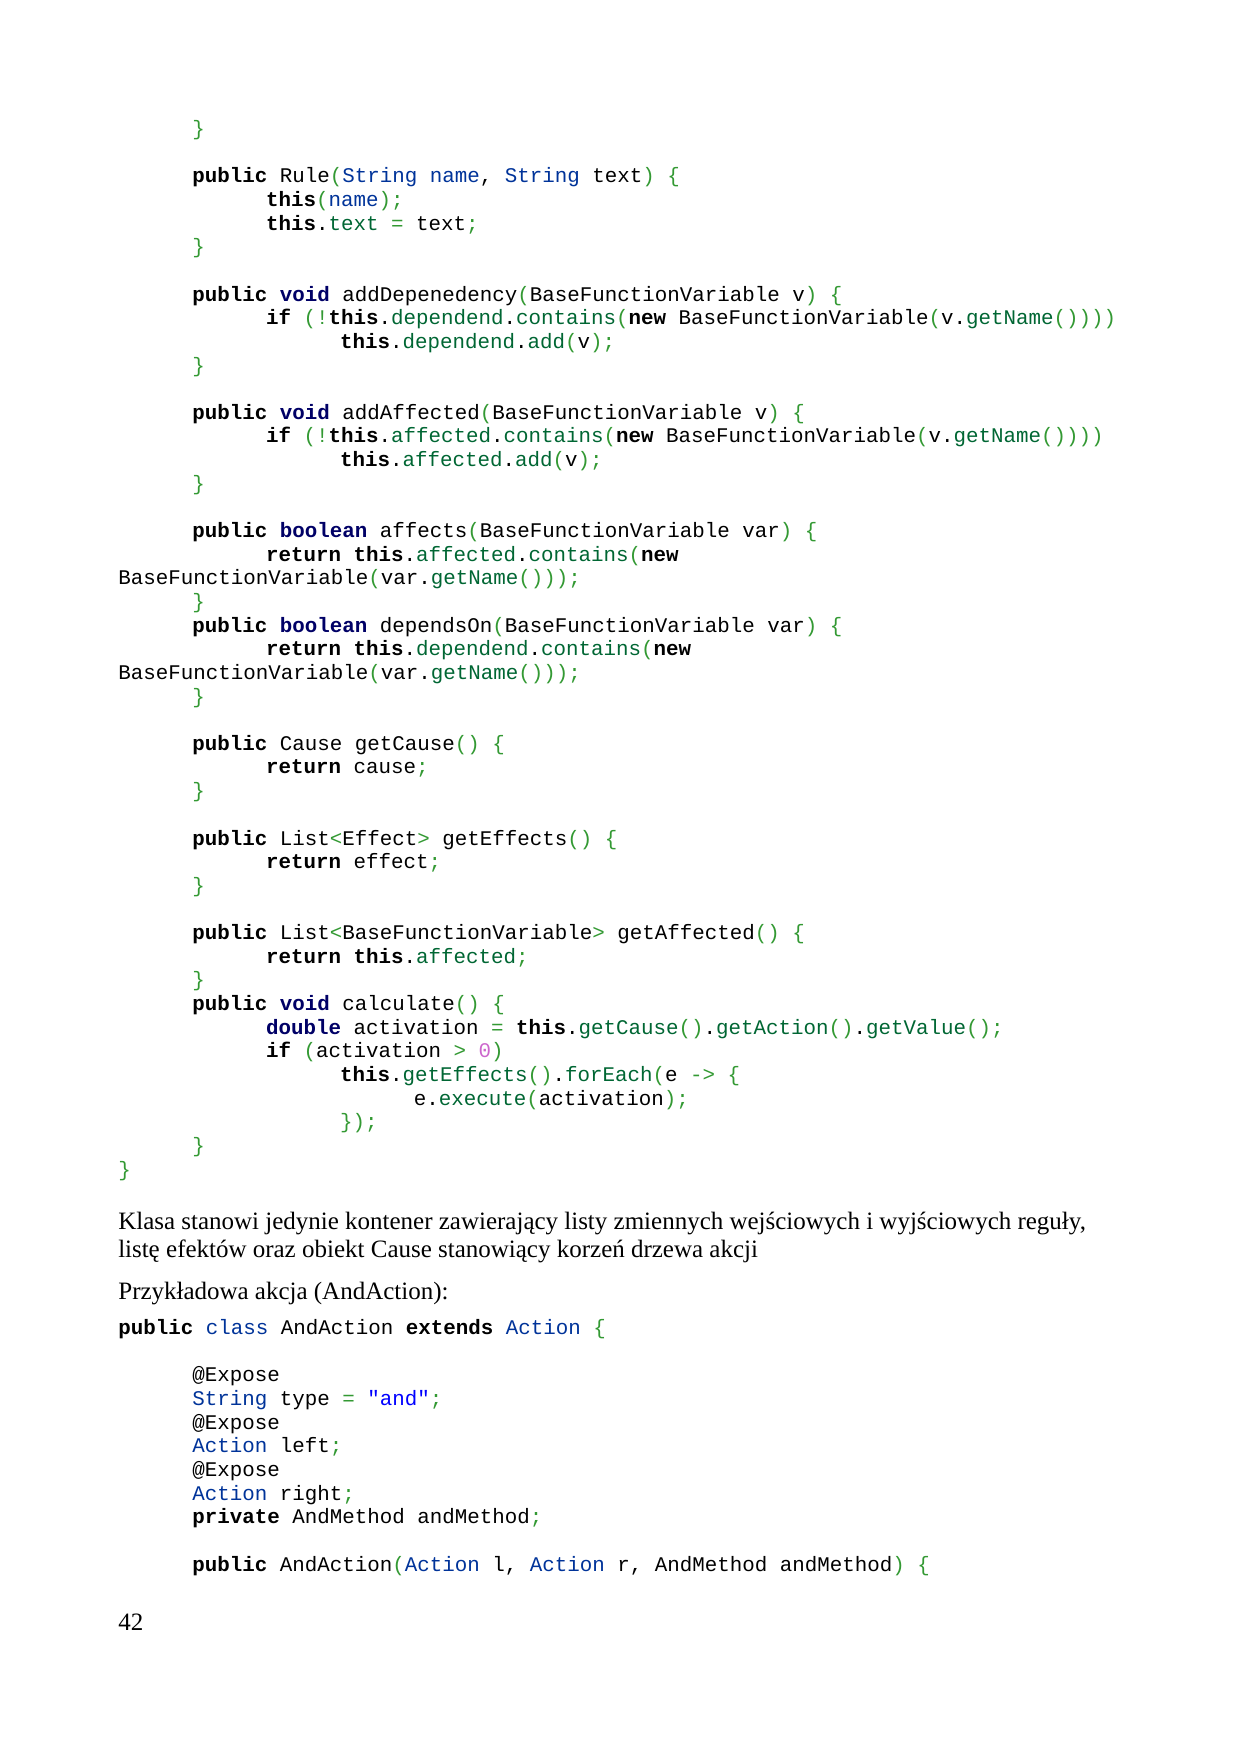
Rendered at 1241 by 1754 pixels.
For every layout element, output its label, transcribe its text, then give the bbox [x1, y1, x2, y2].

text return this.affected; [118, 946, 1122, 969]
text this.dependend.add(v); [118, 331, 1122, 354]
text this.text = text; [118, 213, 1122, 236]
text if (!this.affected.contains(new BaseFunctionVariable(v.getName()))) [118, 426, 1122, 449]
text public Rule(String name, String text) { [118, 165, 1122, 189]
text Action left; [118, 1435, 1122, 1459]
text double activation = this.getCause().getAction().getValue(); [118, 1017, 1122, 1040]
text if (activation > 0) [118, 1040, 1122, 1064]
text Action right; [118, 1483, 1122, 1506]
text e.execute(activation); [118, 1088, 1122, 1111]
text } [118, 118, 1122, 142]
text @Expose [118, 1459, 1122, 1483]
text public boolean affects(BaseFunctionVariable var) { [118, 520, 1122, 544]
text private AndMethod andMethod; [118, 1506, 1122, 1530]
text Klasa stanowi jedynie kontener zawierający listy zmiennych wejściowych i wyjściowych reguły, listę efektów oraz obiekt Cause stanowiący korzeń drzewa akcji [118, 1206, 1122, 1263]
text this(name); [118, 189, 1122, 213]
text Przykładowa akcja (AndAction): [118, 1276, 1122, 1304]
text } [118, 780, 1122, 804]
text this.getEffects().forEach(e -> { [118, 1064, 1122, 1088]
text public boolean dependsOn(BaseFunctionVariable var) { [118, 615, 1122, 638]
text } [118, 686, 1122, 709]
text } [118, 1135, 1122, 1158]
text String type = "and"; [118, 1388, 1122, 1412]
text public List<Effect> getEffects() { [118, 827, 1122, 851]
text @Expose [118, 1364, 1122, 1388]
text } [118, 1158, 1122, 1182]
text return this.dependend.contains(new BaseFunctionVariable(var.getName())); [118, 638, 1122, 686]
text public List<BaseFunctionVariable> getAffected() { [118, 922, 1122, 946]
text public class AndAction extends Action { [118, 1317, 1122, 1341]
text return this.affected.contains(new BaseFunctionVariable(var.getName())); [118, 544, 1122, 591]
text if (!this.dependend.contains(new BaseFunctionVariable(v.getName()))) [118, 307, 1122, 331]
text public Cause getCause() { [118, 733, 1122, 757]
text public void addDepenedency(BaseFunctionVariable v) { [118, 284, 1122, 307]
text this.affected.add(v); [118, 449, 1122, 473]
text } [118, 969, 1122, 993]
text return cause; [118, 757, 1122, 780]
text } [118, 236, 1122, 260]
text public void addAffected(BaseFunctionVariable v) { [118, 402, 1122, 426]
text } [118, 354, 1122, 378]
text return effect; [118, 851, 1122, 875]
text } [118, 875, 1122, 898]
text }); [118, 1111, 1122, 1135]
text } [118, 591, 1122, 615]
text public AndAction(Action l, Action r, AndMethod andMethod) { [118, 1553, 1122, 1577]
text public void calculate() { [118, 993, 1122, 1017]
text } [118, 473, 1122, 496]
text @Expose [118, 1412, 1122, 1435]
